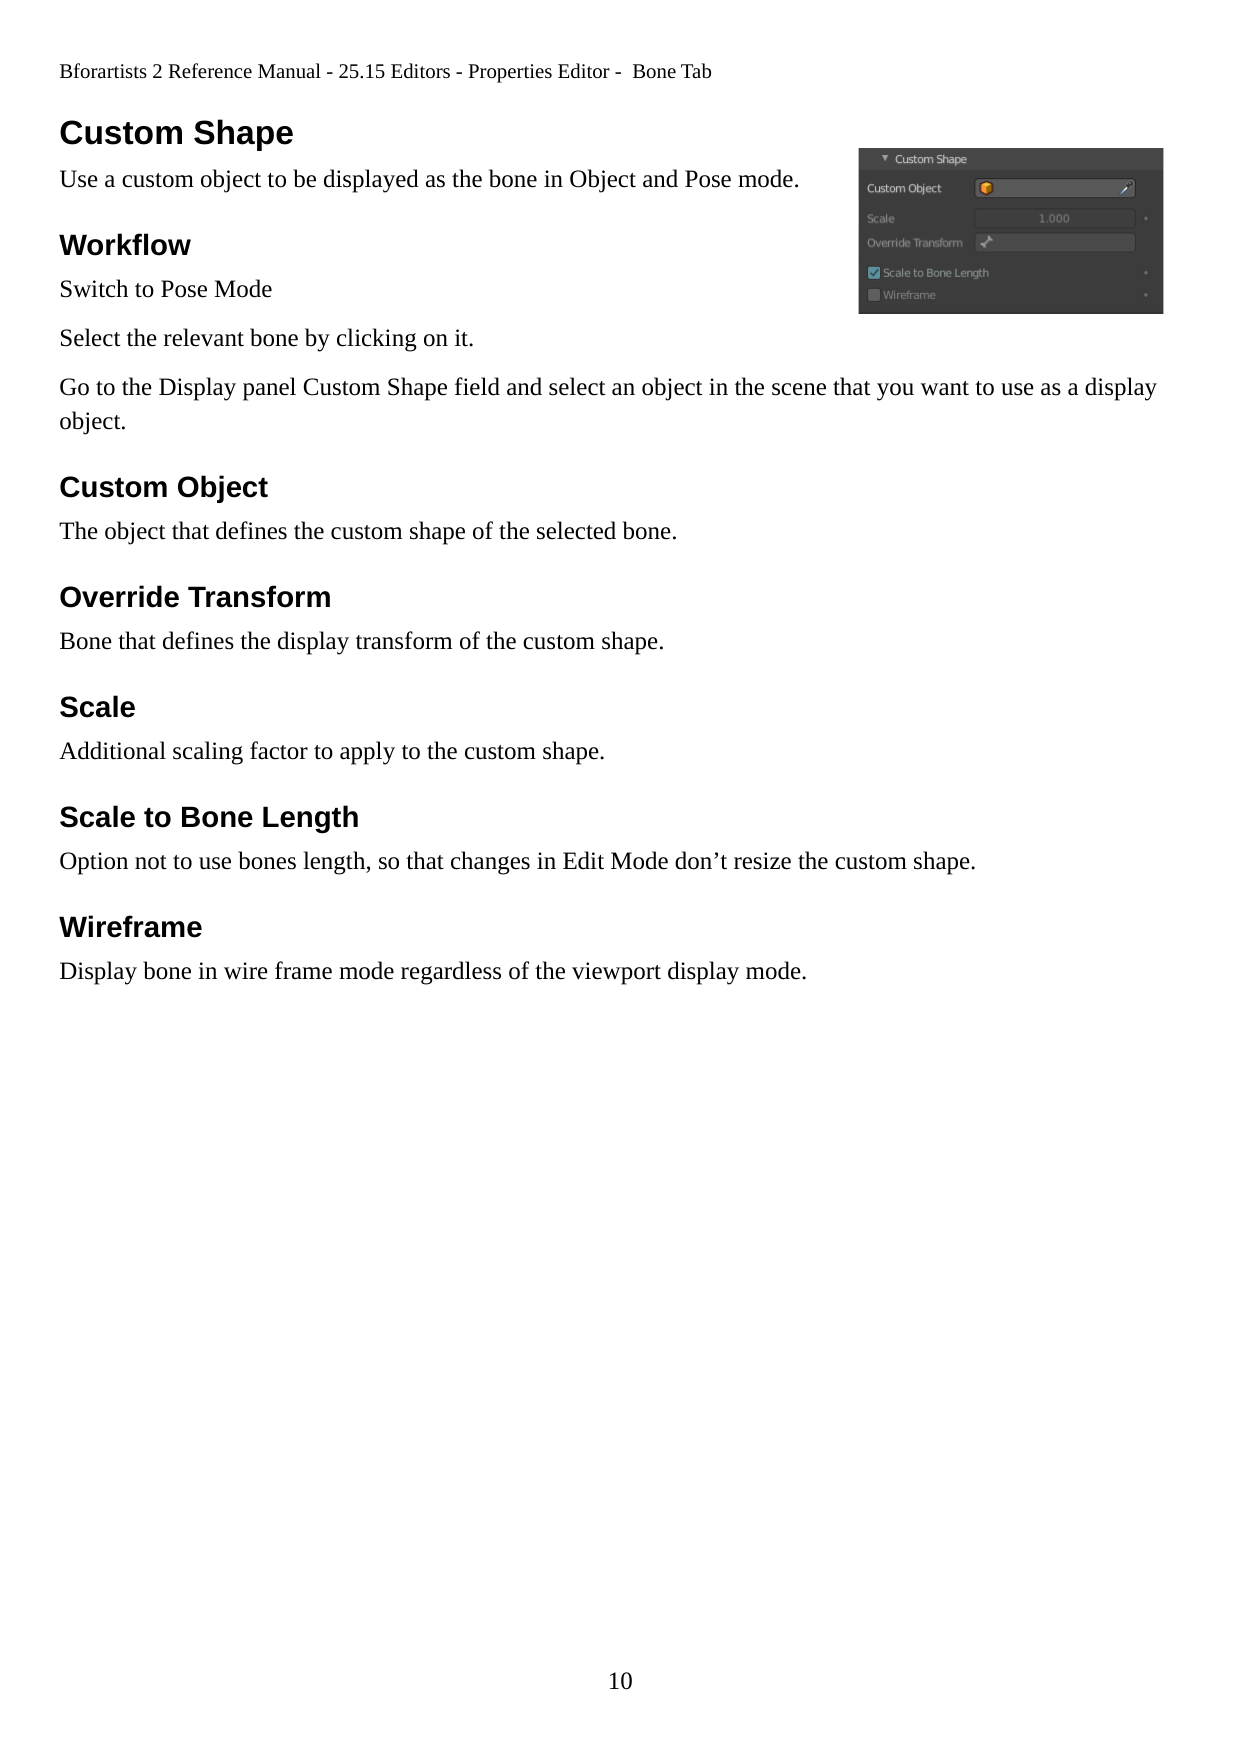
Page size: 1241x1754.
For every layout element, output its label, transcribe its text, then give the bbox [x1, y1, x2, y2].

subtitle Override Transform [59, 580, 1181, 613]
text Switch to Pose Mode [59, 274, 858, 302]
text Use a custom object to be displayed as the bone in Object and Pose mode. [59, 164, 858, 192]
text Bone that defines the display transform of the custom shape. [59, 626, 1181, 655]
text Additional scaling factor to apply to the custom shape. [59, 736, 1181, 765]
subtitle [1164, 227, 1181, 261]
subtitle Wireframe [59, 909, 1181, 943]
picture [858, 148, 1164, 314]
subtitle Scale to Bone Length [59, 799, 1181, 833]
subtitle Custom Shape [59, 113, 1181, 151]
text Display bone in wire frame mode regardless of the viewport display mode. [59, 956, 1181, 984]
text [1164, 274, 1181, 302]
text Go to the Display panel Custom Shape field and select an object in the scene that you want to use as a display object. [59, 372, 1181, 435]
subtitle Workflow [59, 227, 858, 261]
text Option not to use bones length, so that changes in Edit Mode don’t resize the custom shape. [59, 846, 1181, 874]
text The object that defines the custom shape of the selected bone. [59, 516, 1181, 545]
subtitle Scale [59, 690, 1181, 723]
text Select the relevant bone by clicking on it. [59, 323, 1181, 351]
subtitle Custom Object [59, 470, 1181, 504]
